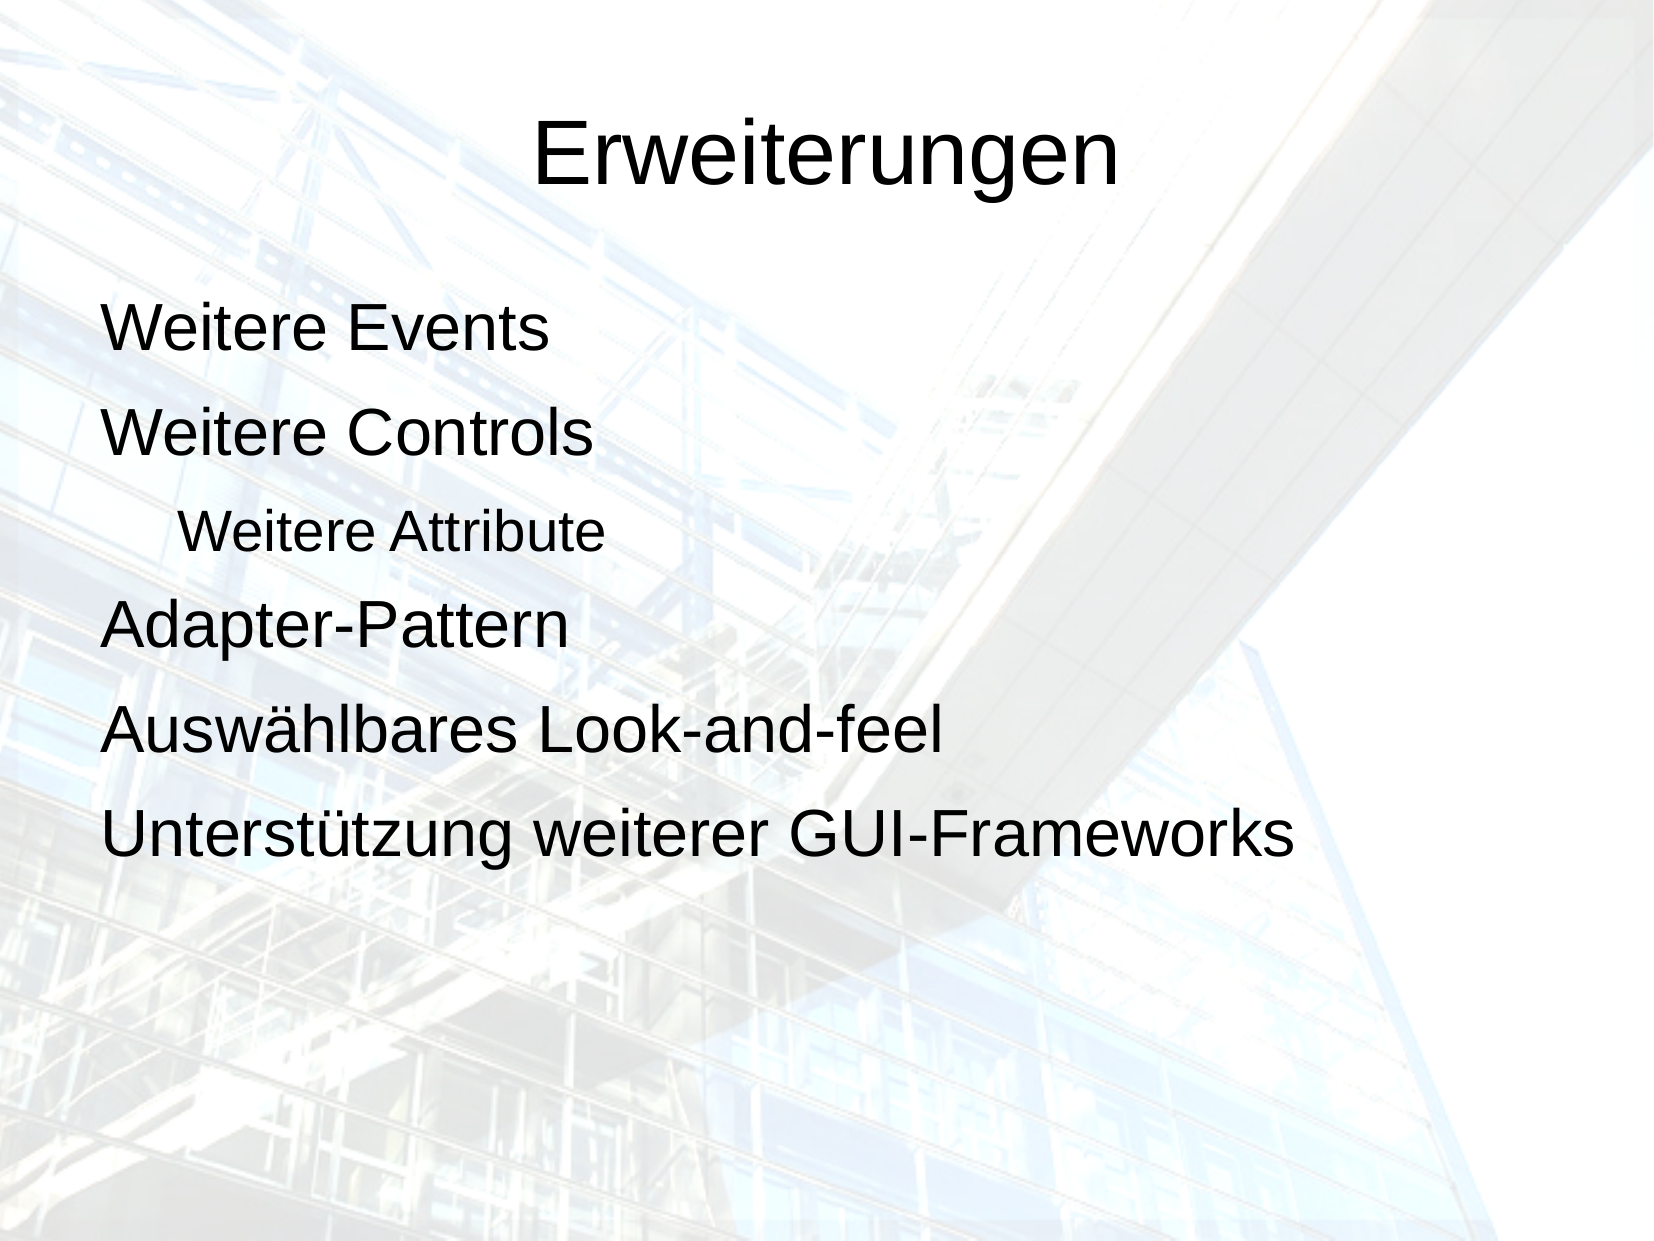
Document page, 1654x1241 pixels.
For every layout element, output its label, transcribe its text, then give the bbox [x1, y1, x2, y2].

list Weitere Events Weitere Controls Weitere Attribute Adapter-Pattern Auswählbares Look-and-feel Unterstützung weiterer GUI-Frameworks [82, 290, 1571, 1094]
picture [0, 0, 1654, 1241]
title Erweiterungen [82, 56, 1571, 250]
